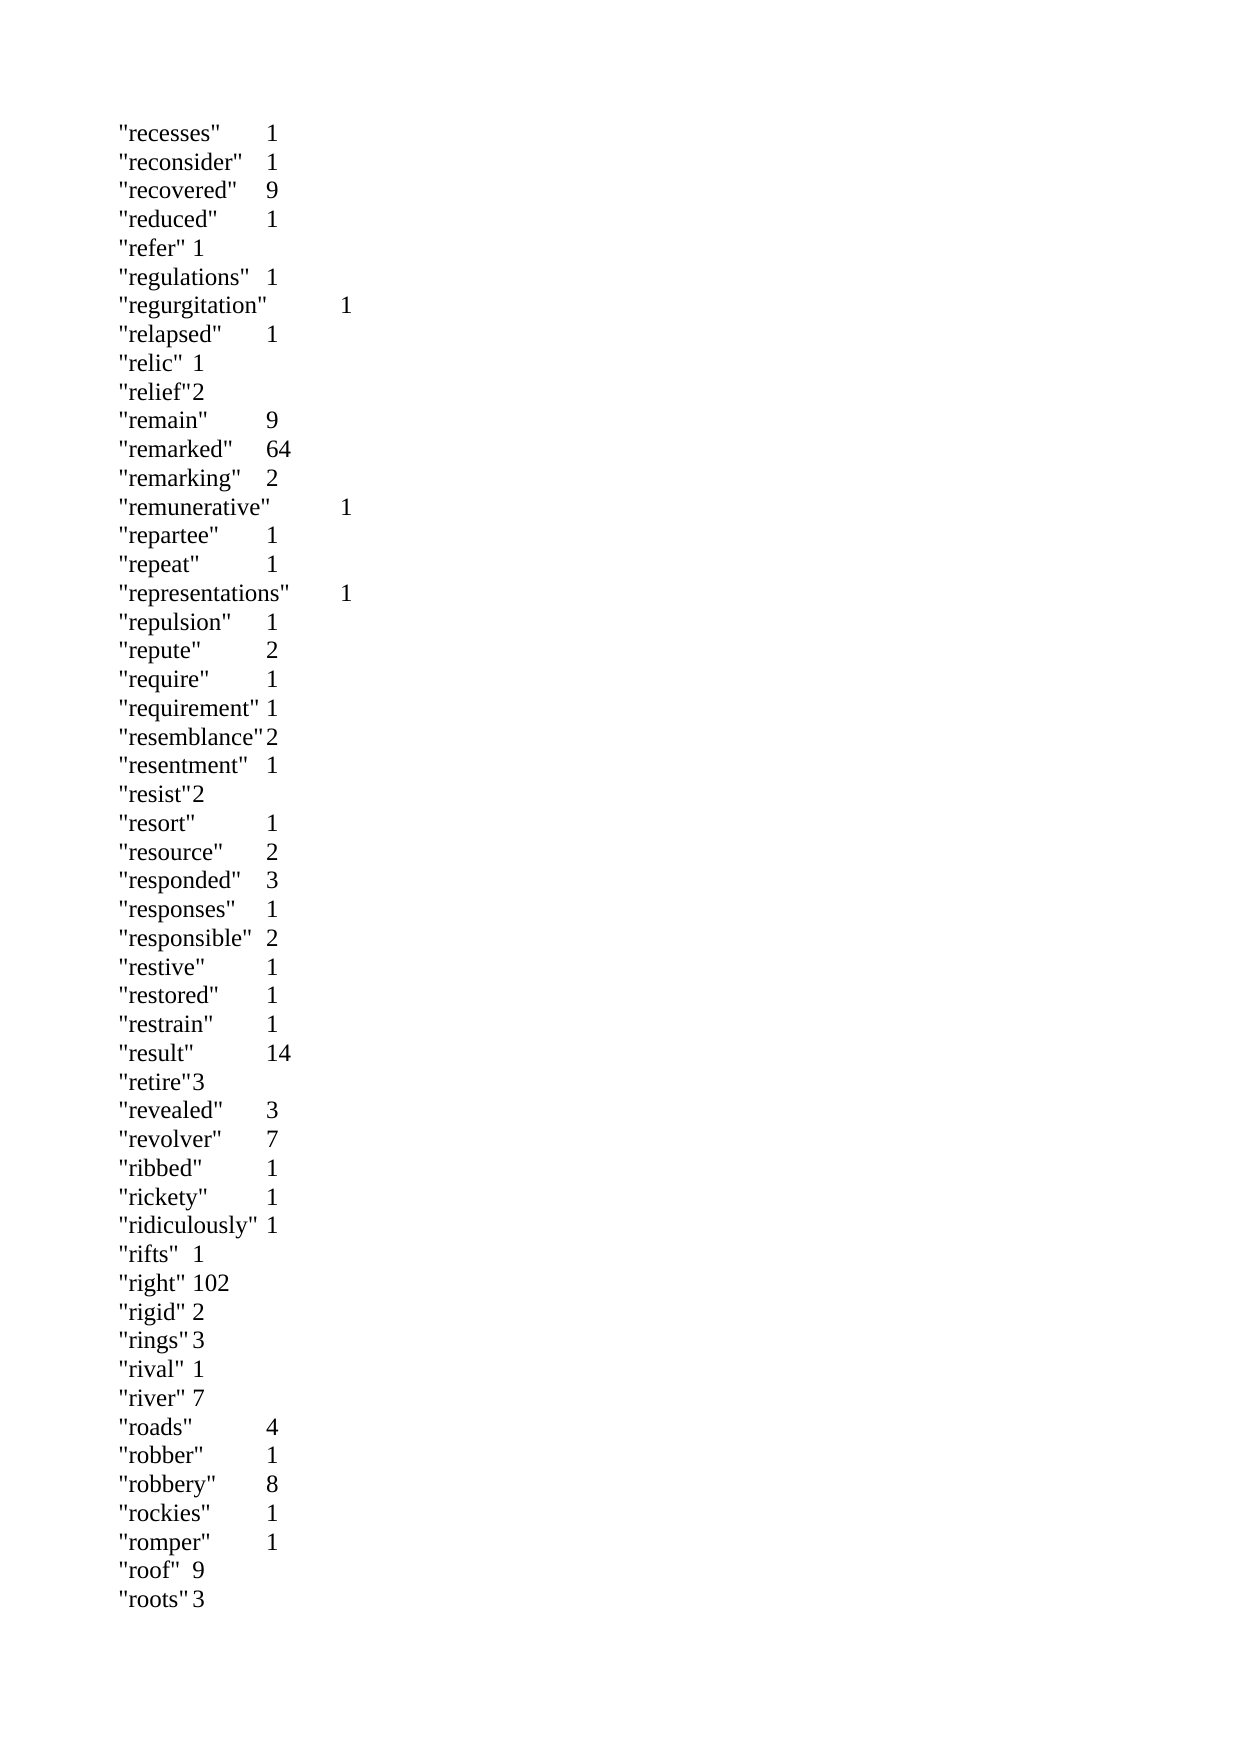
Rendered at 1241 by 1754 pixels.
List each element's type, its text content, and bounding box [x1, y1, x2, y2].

text "resort" 1 [118, 808, 1122, 837]
text "recesses" 1 [118, 118, 1122, 147]
text "reconsider" 1 [118, 147, 1122, 176]
text "reduced" 1 [118, 204, 1122, 233]
text "robbery" 8 [118, 1469, 1122, 1498]
text "responded" 3 [118, 866, 1122, 894]
text "relic" 1 [118, 348, 1122, 377]
text "river" 7 [118, 1383, 1122, 1412]
text "resemblance" 2 [118, 722, 1122, 751]
text "repulsion" 1 [118, 607, 1122, 636]
text "roads" 4 [118, 1412, 1122, 1441]
text "ridiculously" 1 [118, 1211, 1122, 1239]
text "rifts" 1 [118, 1239, 1122, 1268]
text "roof" 9 [118, 1556, 1122, 1584]
text "remarking" 2 [118, 463, 1122, 492]
text "rockies" 1 [118, 1498, 1122, 1527]
text "resource" 2 [118, 837, 1122, 866]
text "repute" 2 [118, 636, 1122, 664]
text "remain" 9 [118, 406, 1122, 434]
text "require" 1 [118, 664, 1122, 693]
text "responsible" 2 [118, 923, 1122, 952]
text "regulations" 1 [118, 262, 1122, 291]
text "roots" 3 [118, 1584, 1122, 1613]
text "right" 102 [118, 1268, 1122, 1297]
text "repeat" 1 [118, 549, 1122, 578]
text "requirement" 1 [118, 693, 1122, 722]
text "rings" 3 [118, 1326, 1122, 1354]
text "relapsed" 1 [118, 319, 1122, 348]
text "rival" 1 [118, 1354, 1122, 1383]
text "resentment" 1 [118, 751, 1122, 779]
text "rickety" 1 [118, 1182, 1122, 1211]
text "restive" 1 [118, 952, 1122, 981]
text "resist" 2 [118, 779, 1122, 808]
text "responses" 1 [118, 894, 1122, 923]
text "relief" 2 [118, 377, 1122, 406]
text "revolver" 7 [118, 1124, 1122, 1153]
text "retire" 3 [118, 1067, 1122, 1096]
text "remunerative" 1 [118, 492, 1122, 521]
text "representations" 1 [118, 578, 1122, 607]
text "restored" 1 [118, 981, 1122, 1009]
text "refer" 1 [118, 233, 1122, 262]
text "rigid" 2 [118, 1297, 1122, 1326]
text "romper" 1 [118, 1527, 1122, 1556]
text "result" 14 [118, 1038, 1122, 1067]
text "robber" 1 [118, 1441, 1122, 1469]
text "regurgitation" 1 [118, 291, 1122, 319]
text "revealed" 3 [118, 1096, 1122, 1124]
text "repartee" 1 [118, 521, 1122, 549]
text "restrain" 1 [118, 1009, 1122, 1038]
text "remarked" 64 [118, 434, 1122, 463]
text "recovered" 9 [118, 176, 1122, 204]
text "ribbed" 1 [118, 1153, 1122, 1182]
